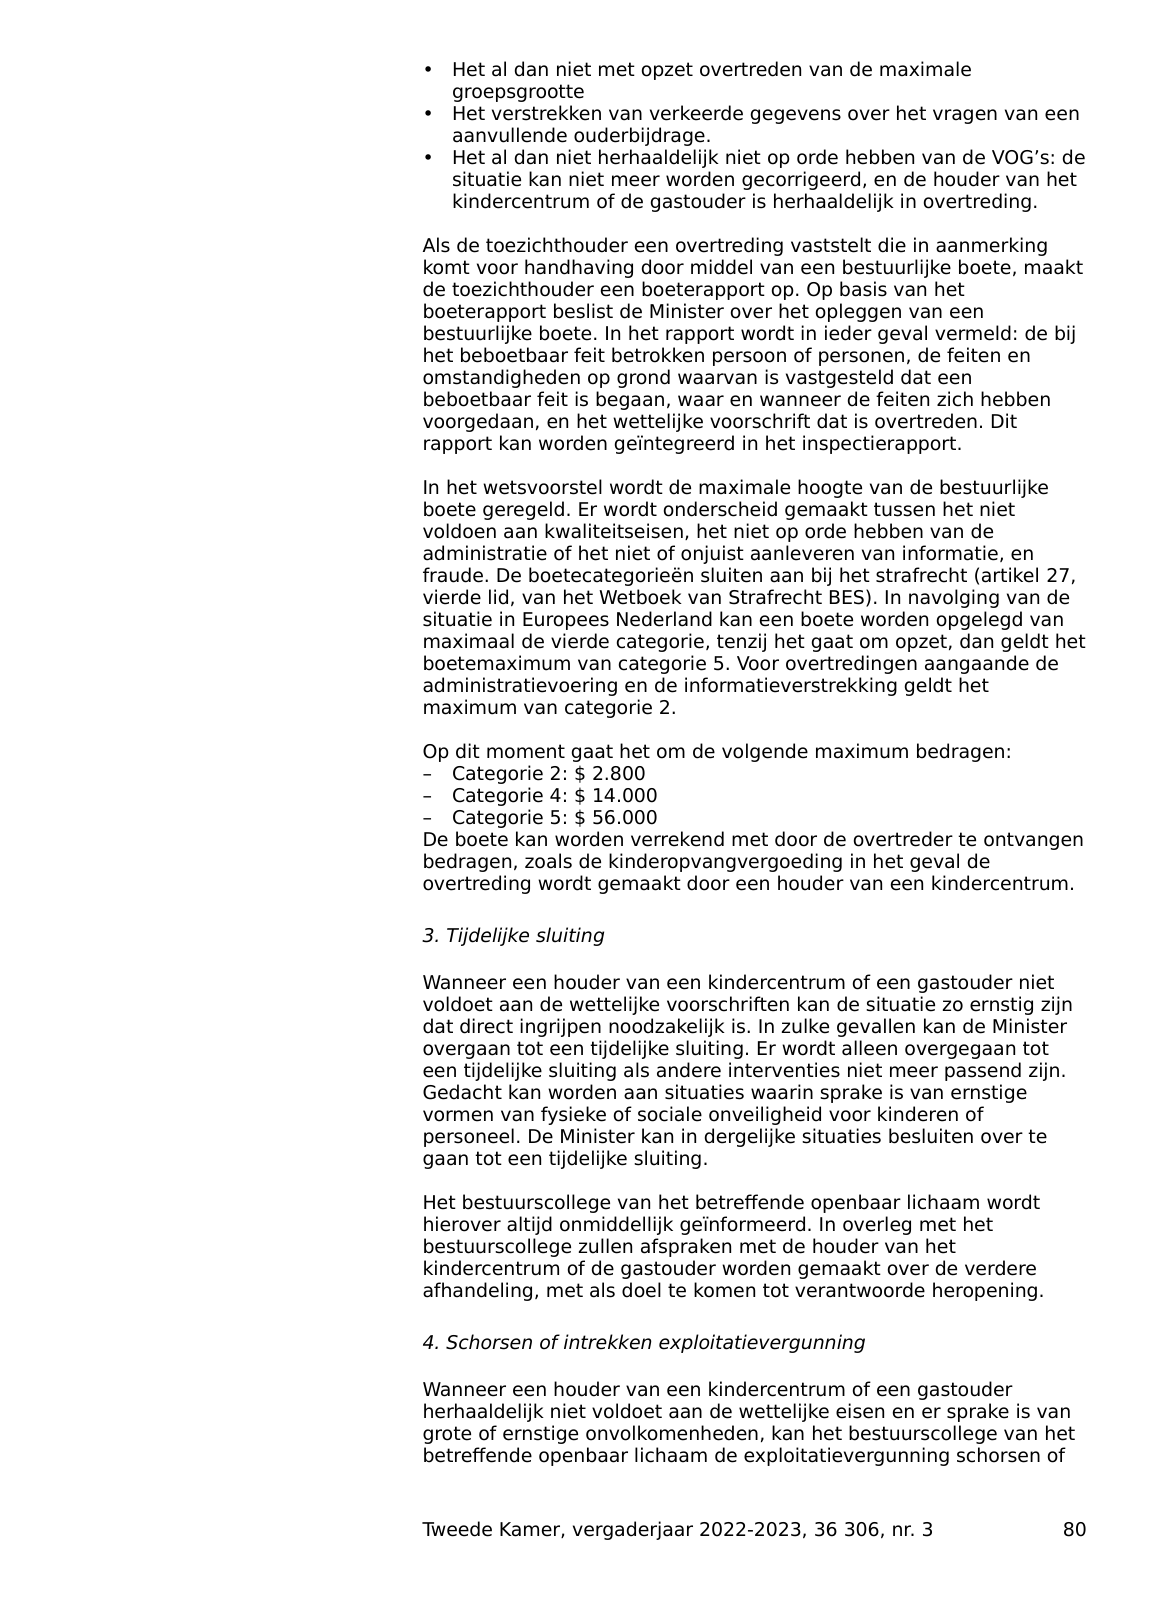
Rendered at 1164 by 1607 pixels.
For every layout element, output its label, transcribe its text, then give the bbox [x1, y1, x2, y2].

text – Categorie 2: $ 2.800 [422, 763, 1087, 785]
subtitle 3. Tijdelijke sluiting [422, 925, 1087, 947]
text – Categorie 4: $ 14.000 [422, 785, 1087, 807]
text Wanneer een houder van een kindercentrum of een gastouder niet voldoet aan de wettelijke voorschriften kan de situatie zo ernstig zijn dat direct ingrijpen noodzakelijk is. In zulke gevallen kan de Minister overgaan tot een tijdelijke sluiting. Er wordt alleen overgegaan tot een tijdelijke sluiting als andere interventies niet meer passend zijn. Gedacht kan worden aan situaties waarin sprake is van ernstige vormen van fysieke of sociale onveiligheid voor kinderen of personeel. De Minister kan in dergelijke situaties besluiten over te gaan tot een tijdelijke sluiting. [422, 972, 1087, 1170]
text – Categorie 5: $ 56.000 [422, 807, 1087, 829]
subtitle 4. Schorsen of intrekken exploitatievergunning [422, 1332, 1087, 1354]
text Het bestuurscollege van het betreffende openbaar lichaam wordt hierover altijd onmiddellijk geïnformeerd. In overleg met het bestuurscollege zullen afspraken met de houder van het kindercentrum of de gastouder worden gemaakt over de verdere afhandeling, met als doel te komen tot verantwoorde heropening. [422, 1192, 1087, 1302]
text • Het al dan niet met opzet overtreden van de maximale groepsgrootte [422, 59, 1087, 103]
text Wanneer een houder van een kindercentrum of een gastouder herhaaldelijk niet voldoet aan de wettelijke eisen en er sprake is van grote of ernstige onvolkomenheden, kan het bestuurscollege van het betreffende openbaar lichaam de exploitatievergunning schorsen of [422, 1379, 1087, 1467]
text Op dit moment gaat het om de volgende maximum bedragen: [422, 741, 1087, 763]
text In het wetsvoorstel wordt de maximale hoogte van de bestuurlijke boete geregeld. Er wordt onderscheid gemaakt tussen het niet voldoen aan kwaliteitseisen, het niet op orde hebben van de administratie of het niet of onjuist aanleveren van informatie, en fraude. De boetecategorieën sluiten aan bij het strafrecht (artikel 27, vierde lid, van het Wetboek van Strafrecht BES). In navolging van de situatie in Europees Nederland kan een boete worden opgelegd van maximaal de vierde categorie, tenzij het gaat om opzet, dan geldt het boetemaximum van categorie 5. Voor overtredingen aangaande de administratievoering en de informatieverstrekking geldt het maximum van categorie 2. [422, 477, 1087, 719]
text • Het al dan niet herhaaldelijk niet op orde hebben van de VOG’s: de situatie kan niet meer worden gecorrigeerd, en de houder van het kindercentrum of de gastouder is herhaaldelijk in overtreding. [422, 147, 1087, 213]
text Als de toezichthouder een overtreding vaststelt die in aanmerking komt voor handhaving door middel van een bestuurlijke boete, maakt de toezichthouder een boeterapport op. Op basis van het boeterapport beslist de Minister over het opleggen van een bestuurlijke boete. In het rapport wordt in ieder geval vermeld: de bij het beboetbaar feit betrokken persoon of personen, de feiten en omstandigheden op grond waarvan is vastgesteld dat een beboetbaar feit is begaan, waar en wanneer de feiten zich hebben voorgedaan, en het wettelijke voorschrift dat is overtreden. Dit rapport kan worden geïntegreerd in het inspectierapport. [422, 235, 1087, 455]
text • Het verstrekken van verkeerde gegevens over het vragen van een aanvullende ouderbijdrage. [422, 103, 1087, 147]
text De boete kan worden verrekend met door de overtreder te ontvangen bedragen, zoals de kinderopvangvergoeding in het geval de overtreding wordt gemaakt door een houder van een kindercentrum. [422, 829, 1087, 895]
